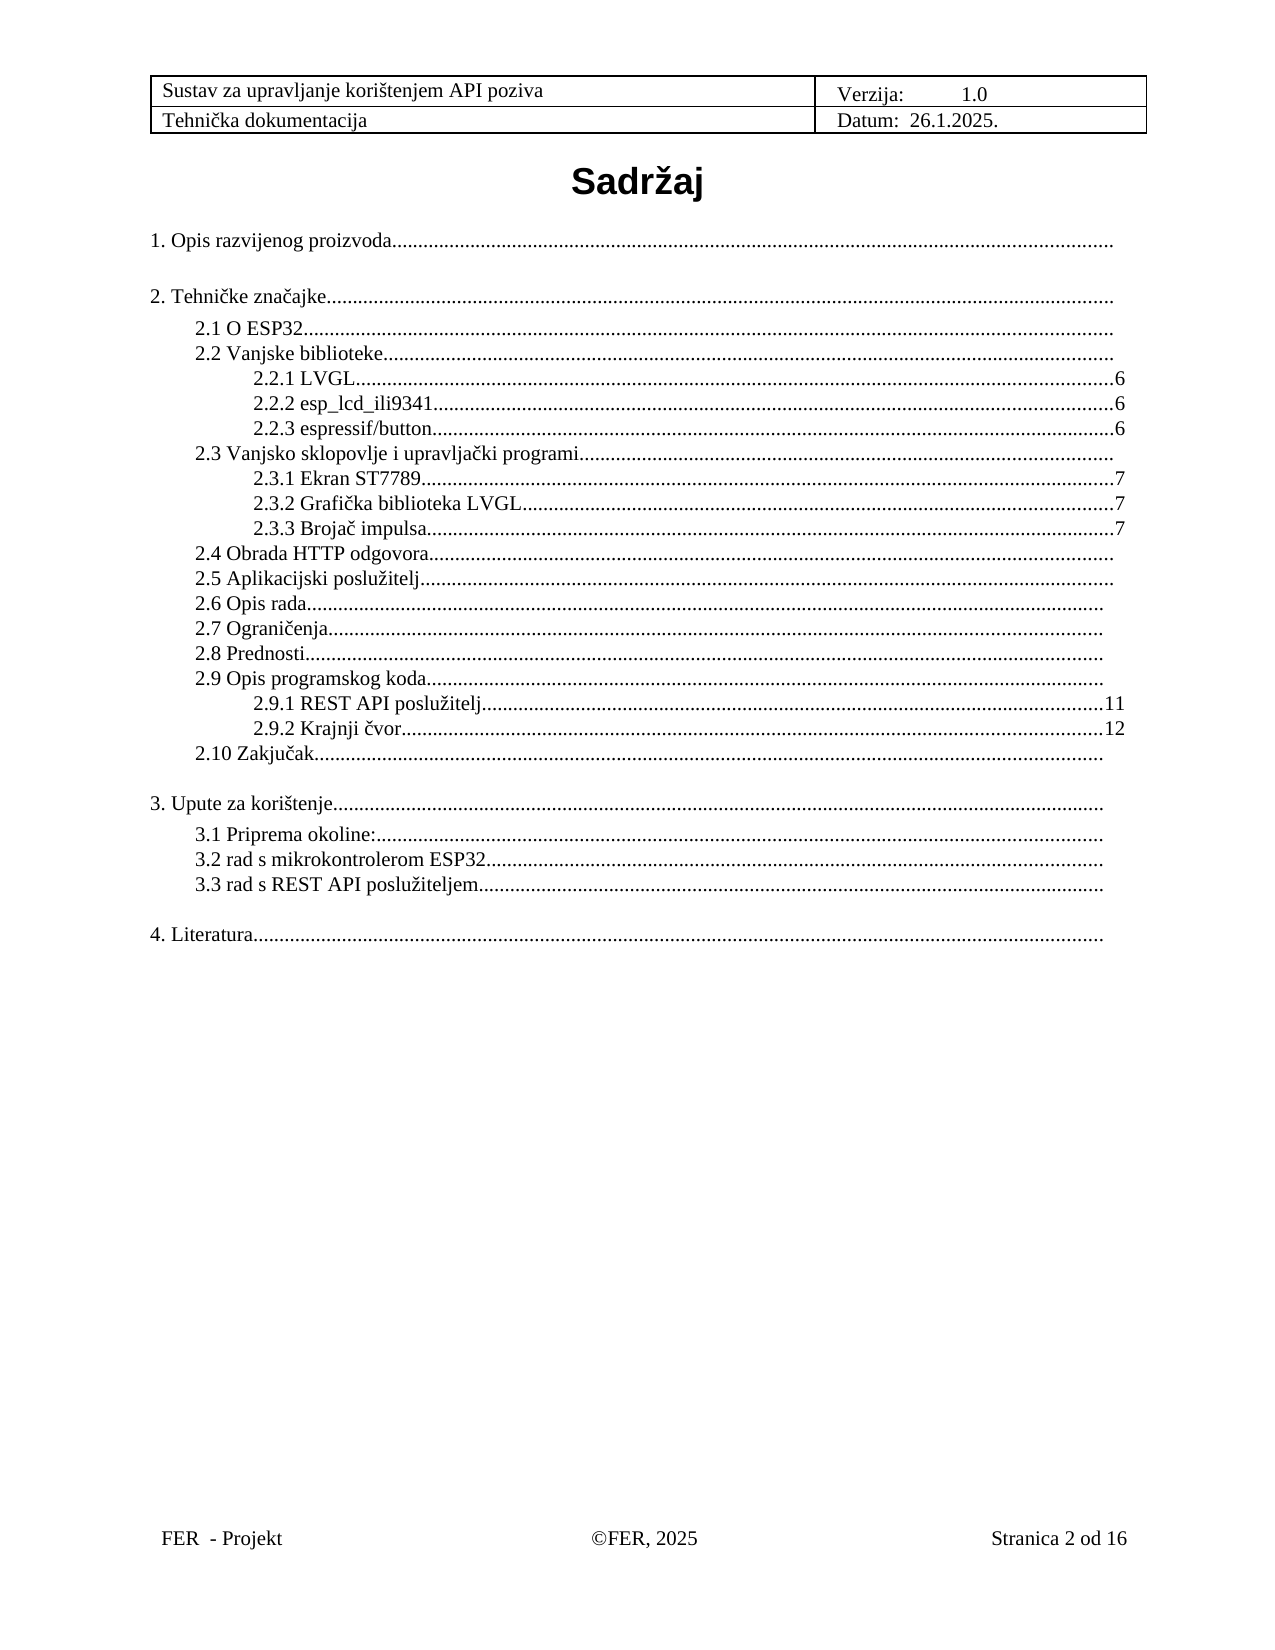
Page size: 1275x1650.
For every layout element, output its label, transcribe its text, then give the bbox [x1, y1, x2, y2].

text 2.3 Vanjsko sklopovlje i upravljački programi 7 [195, 439, 1050, 464]
title Sadržaj [150, 159, 1125, 202]
text 2.2.2 esp_lcd_ili9341 6 [253, 389, 1125, 414]
text 2.3.3 Brojač impulsa 7 [253, 514, 1125, 539]
text 2.9.1 REST API poslužitelj 11 [253, 689, 1125, 714]
text 2.9.2 Krajnji čvor 12 [253, 714, 1125, 739]
text 3.2 rad s mikrokontrolerom ESP32 14 [195, 846, 1050, 871]
text 2.8 Prednosti 11 [195, 639, 1050, 664]
text 3.1 Priprema okoline: 14 [195, 821, 1050, 846]
text 2.1 O ESP32 5 [195, 314, 1050, 339]
text 2.3.2 Grafička biblioteka LVGL 7 [253, 489, 1125, 514]
text 2.2.3 espressif/button 6 [253, 414, 1125, 439]
text 2.4 Obrada HTTP odgovora 8 [195, 539, 1050, 564]
text 2.6 Opis rada 10 [195, 589, 1050, 614]
text 2.10 Zakjučak 13 [195, 739, 1050, 764]
text 3.3 rad s REST API poslužiteljem 14 [195, 871, 1050, 896]
text 3. Upute za korištenje 14 [150, 789, 1050, 814]
text 2.2.1 LVGL 6 [253, 364, 1125, 389]
text 2.3.1 Ekran ST7789 7 [253, 464, 1125, 489]
text 2.5 Aplikacijski poslužitelj 9 [195, 564, 1050, 589]
text 4. Literatura 15 [150, 921, 1050, 946]
text 2.2 Vanjske biblioteke 6 [195, 339, 1050, 364]
text 1. Opis razvijenog proizvoda 3 [150, 227, 1050, 252]
text 2.9 Opis programskog koda 11 [195, 664, 1050, 689]
text 2.7 Ograničenja 11 [195, 614, 1050, 639]
text 2. Tehničke značajke 4 [150, 283, 1050, 308]
